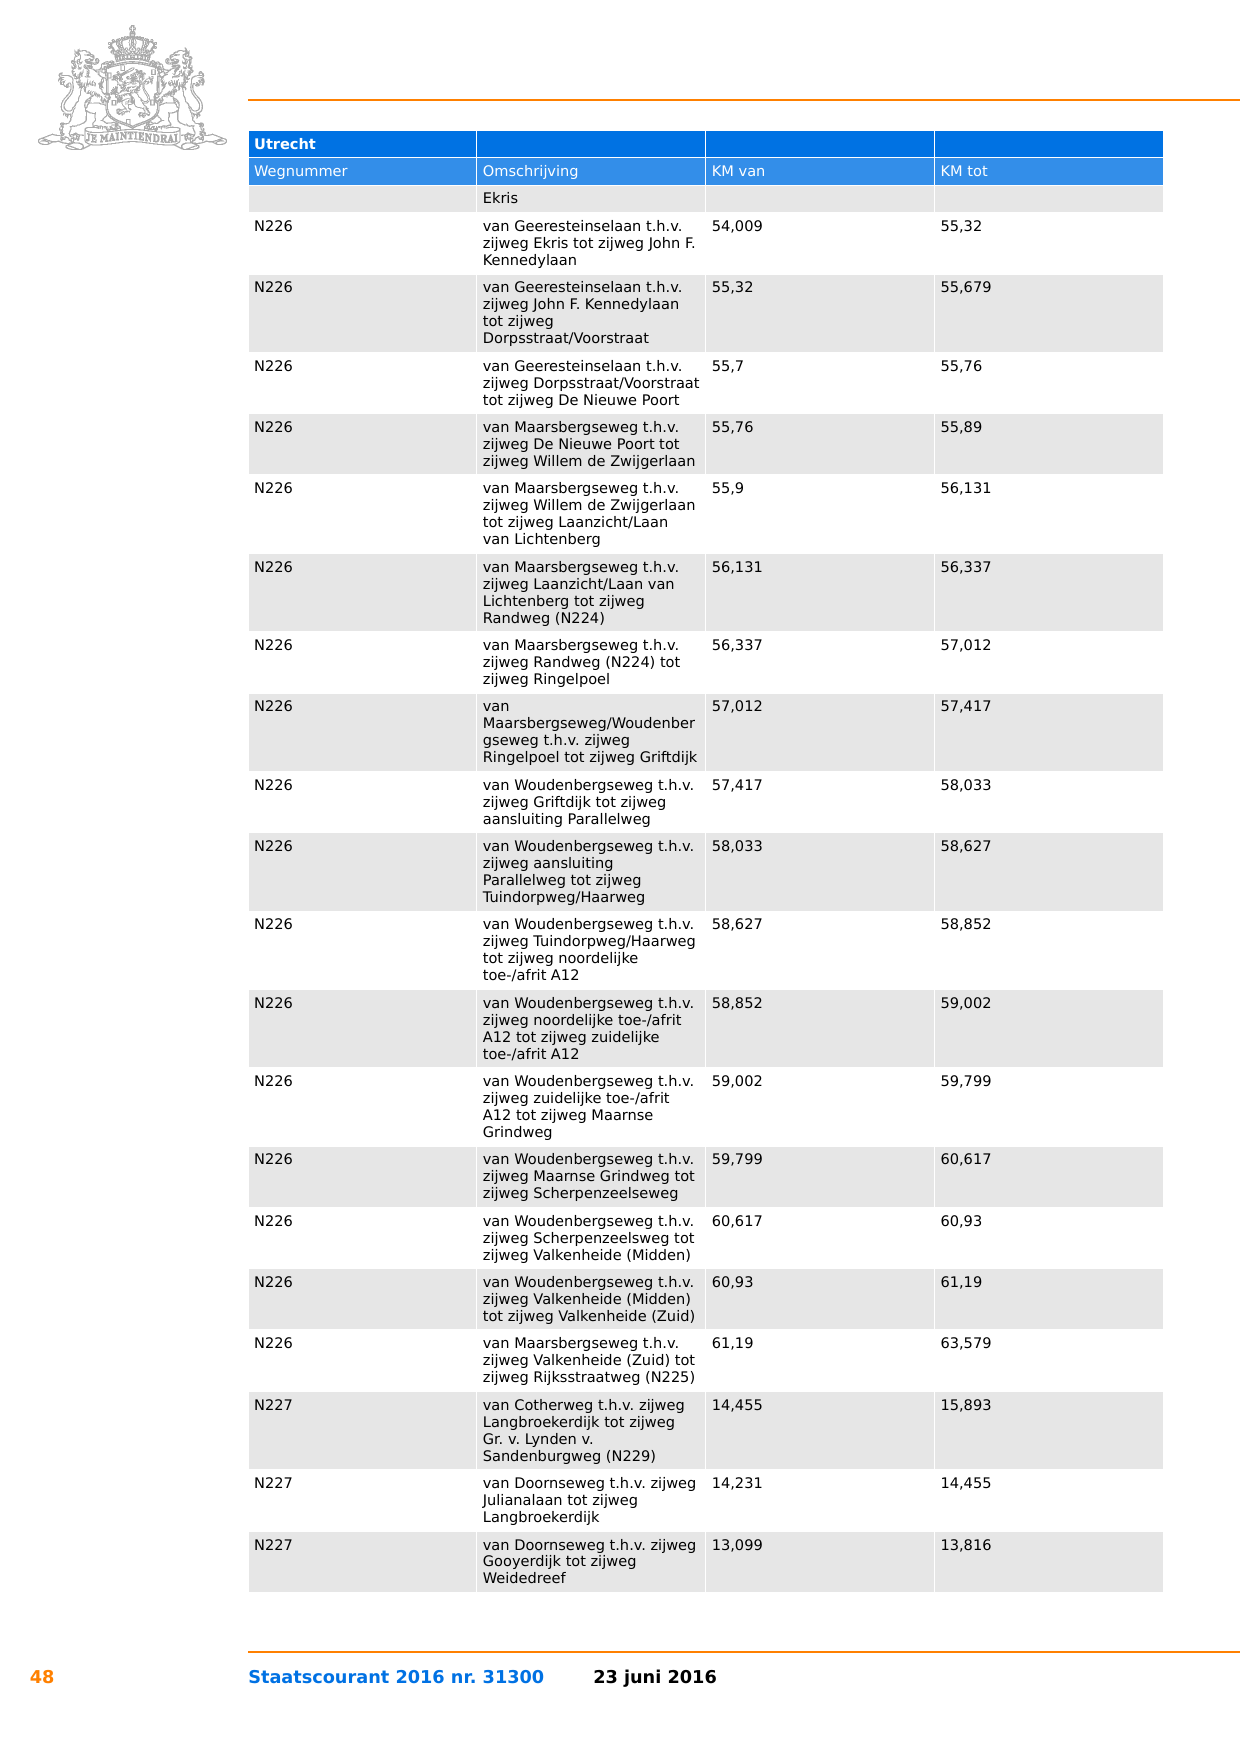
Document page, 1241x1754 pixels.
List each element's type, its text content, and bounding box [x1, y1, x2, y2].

table_cell [935, 186, 1163, 212]
table_cell van Doornseweg t.h.v. zijweg Julianalaan tot zijweg Langbroekerdijk [477, 1470, 705, 1531]
table_cell 55,7 [706, 353, 934, 413]
table_cell 14,455 [706, 1392, 934, 1469]
table_header Utrecht [249, 131, 476, 157]
table_cell 15,893 [935, 1392, 1163, 1469]
table_cell N226 [249, 833, 476, 911]
table_cell N226 [249, 213, 476, 273]
table_cell van Maarsbergseweg t.h.v. zijweg Randweg (N224) tot zijweg Ringelpoel [477, 632, 705, 692]
table_cell 56,337 [706, 632, 934, 692]
table_cell N226 [249, 476, 476, 553]
table_cell 55,76 [935, 353, 1163, 413]
table_cell N226 [249, 554, 476, 631]
table_cell N226 [249, 632, 476, 692]
table_cell N227 [249, 1532, 476, 1592]
table_cell [249, 186, 476, 212]
table_cell 13,816 [935, 1532, 1163, 1592]
picture [38, 25, 227, 150]
table_cell 58,627 [935, 833, 1163, 911]
table_cell 61,19 [935, 1269, 1163, 1329]
table_cell 57,012 [706, 694, 934, 771]
table_cell N227 [249, 1392, 476, 1469]
table_cell [706, 186, 934, 212]
table_cell N226 [249, 990, 476, 1067]
table_cell 58,852 [935, 912, 1163, 989]
table_cell 56,337 [935, 554, 1163, 631]
table_cell 58,033 [706, 833, 934, 911]
table_cell KM tot [935, 158, 1163, 185]
table_cell N227 [249, 1470, 476, 1531]
table_cell 55,76 [706, 414, 934, 474]
table_cell 60,93 [935, 1208, 1163, 1268]
table_cell N226 [249, 1331, 476, 1391]
table_cell van Maarsbergseweg t.h.v. zijweg Willem de Zwijgerlaan tot zijweg Laanzicht/Laan van Lichtenberg [477, 476, 705, 553]
table_cell Ekris [477, 186, 705, 212]
table_cell 56,131 [706, 554, 934, 631]
table_cell van Woudenbergseweg t.h.v. zijweg aansluiting Parallelweg tot zijweg Tuindorpweg/Haarweg [477, 833, 705, 911]
table_cell van Maarsbergseweg/Woudenbergseweg t.h.v. zijweg Ringelpoel tot zijweg Griftdijk [477, 694, 705, 771]
table_cell Wegnummer [249, 158, 476, 185]
table_cell 63,579 [935, 1331, 1163, 1391]
table_cell 13,099 [706, 1532, 934, 1592]
table_header [477, 131, 705, 157]
table_header [706, 131, 934, 157]
table_cell N226 [249, 772, 476, 832]
table_cell 61,19 [706, 1331, 934, 1391]
table_cell van Cotherweg t.h.v. zijweg Langbroekerdijk tot zijweg Gr. v. Lynden v. Sandenburgweg (N229) [477, 1392, 705, 1469]
table_cell van Geeresteinselaan t.h.v. zijweg Ekris tot zijweg John F. Kennedylaan [477, 213, 705, 273]
table_cell van Geeresteinselaan t.h.v. zijweg Dorpsstraat/Voorstraat tot zijweg De Nieuwe Poort [477, 353, 705, 413]
table_cell 57,417 [935, 694, 1163, 771]
table_cell 58,627 [706, 912, 934, 989]
table_cell 58,033 [935, 772, 1163, 832]
table_cell Omschrijving [477, 158, 705, 185]
table_cell 59,002 [706, 1068, 934, 1146]
table_cell 14,455 [935, 1470, 1163, 1531]
table_cell 54,009 [706, 213, 934, 273]
table_cell 60,617 [706, 1208, 934, 1268]
table_cell N226 [249, 694, 476, 771]
table_cell 59,002 [935, 990, 1163, 1067]
table_cell 55,32 [706, 275, 934, 352]
table_cell 55,679 [935, 275, 1163, 352]
table_cell 57,012 [935, 632, 1163, 692]
table_cell van Geeresteinselaan t.h.v. zijweg John F. Kennedylaan tot zijweg Dorpsstraat/Voorstraat [477, 275, 705, 352]
table_cell 14,231 [706, 1470, 934, 1531]
table_cell van Woudenbergseweg t.h.v. zijweg Tuindorpweg/Haarweg tot zijweg noordelijke toe-/afrit A12 [477, 912, 705, 989]
table_cell 58,852 [706, 990, 934, 1067]
table_cell van Maarsbergseweg t.h.v. zijweg Laanzicht/Laan van Lichtenberg tot zijweg Randweg (N224) [477, 554, 705, 631]
table_cell 60,93 [706, 1269, 934, 1329]
table_cell van Woudenbergseweg t.h.v. zijweg Valkenheide (Midden) tot zijweg Valkenheide (Zuid) [477, 1269, 705, 1329]
table_cell N226 [249, 353, 476, 413]
table_cell 59,799 [706, 1147, 934, 1207]
table_cell KM van [706, 158, 934, 185]
table_cell van Woudenbergseweg t.h.v. zijweg zuidelijke toe-/afrit A12 tot zijweg Maarnse Grindweg [477, 1068, 705, 1146]
table_cell N226 [249, 1068, 476, 1146]
table_cell 55,9 [706, 476, 934, 553]
table_cell N226 [249, 1147, 476, 1207]
table_cell van Maarsbergseweg t.h.v. zijweg Valkenheide (Zuid) tot zijweg Rijksstraatweg (N225) [477, 1331, 705, 1391]
table_cell van Doornseweg t.h.v. zijweg Gooyerdijk tot zijweg Weidedreef [477, 1532, 705, 1592]
table_cell 57,417 [706, 772, 934, 832]
table_cell van Woudenbergseweg t.h.v. zijweg Griftdijk tot zijweg aansluiting Parallelweg [477, 772, 705, 832]
table_cell 55,32 [935, 213, 1163, 273]
table_cell N226 [249, 912, 476, 989]
table_cell 59,799 [935, 1068, 1163, 1146]
table_cell 60,617 [935, 1147, 1163, 1207]
table_cell N226 [249, 275, 476, 352]
table_cell N226 [249, 1208, 476, 1268]
table_cell 55,89 [935, 414, 1163, 474]
table_cell van Woudenbergseweg t.h.v. zijweg Scherpenzeelsweg tot zijweg Valkenheide (Midden) [477, 1208, 705, 1268]
table_cell N226 [249, 414, 476, 474]
table_cell N226 [249, 1269, 476, 1329]
table_header [935, 131, 1163, 157]
table_cell van Maarsbergseweg t.h.v. zijweg De Nieuwe Poort tot zijweg Willem de Zwijgerlaan [477, 414, 705, 474]
table_cell van Woudenbergseweg t.h.v. zijweg noordelijke toe-/afrit A12 tot zijweg zuidelijke toe-/afrit A12 [477, 990, 705, 1067]
table_cell 56,131 [935, 476, 1163, 553]
table_cell van Woudenbergseweg t.h.v. zijweg Maarnse Grindweg tot zijweg Scherpenzeelseweg [477, 1147, 705, 1207]
